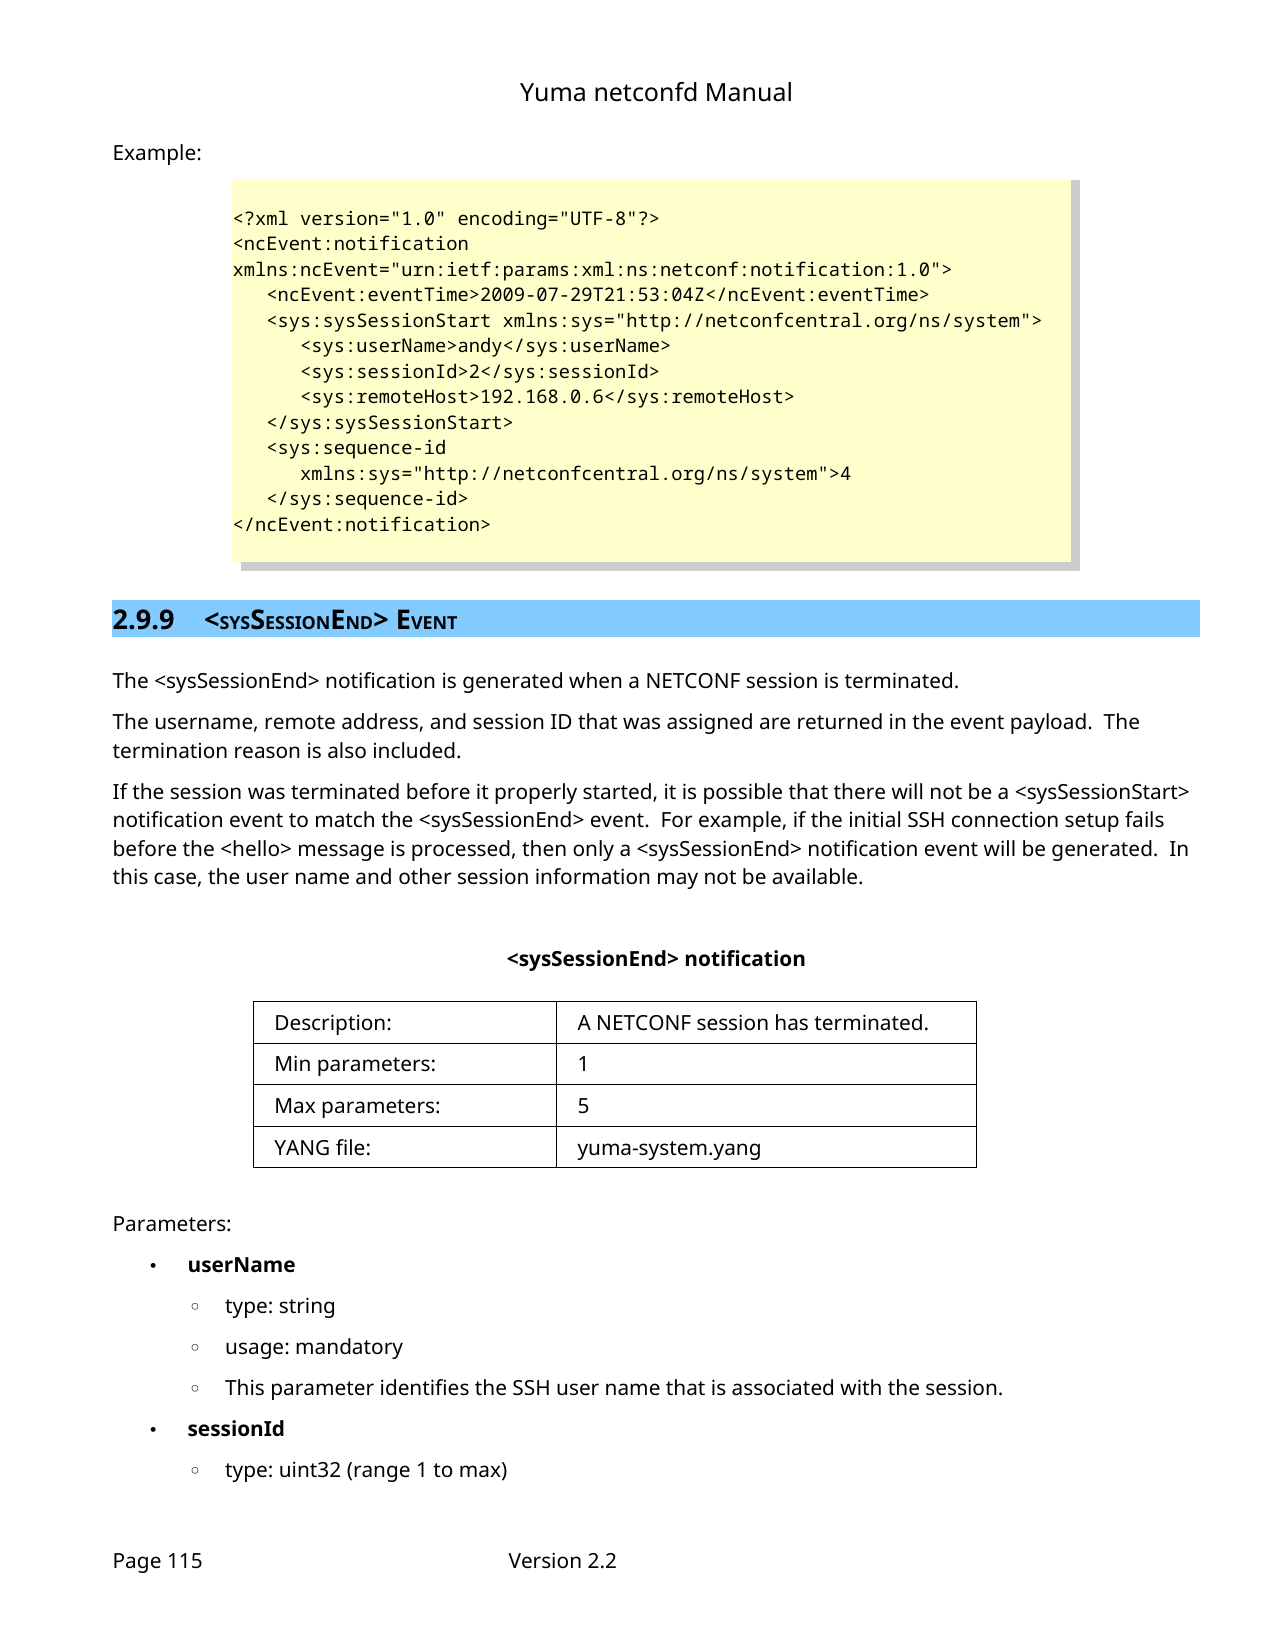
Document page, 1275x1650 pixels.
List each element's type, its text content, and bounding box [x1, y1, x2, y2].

list sessionId [150, 1414, 1200, 1442]
text <sys:sysSessionStart xmlns:sys="http://netconfcentral.org/ns/system"> [232, 307, 1071, 333]
text <?xml version="1.0" encoding="UTF-8"?> [232, 205, 1071, 231]
text The <sysSessionEnd> notification is generated when a NETCONF session is terminated. [112, 666, 1200, 695]
table_cell Max parameters: [254, 1085, 556, 1126]
text The username, remote address, and session ID that was assigned are returned in the event payload. The termination reason is also included. [112, 707, 1200, 764]
text Example: [112, 138, 1200, 167]
table_cell YANG file: [254, 1127, 556, 1167]
list usage: mandatory [187, 1332, 1200, 1360]
subtitle <sysSessionEnd> Event [112, 600, 1200, 637]
text </ncEvent:notification> [232, 511, 1071, 537]
table_header A NETCONF session has terminated. [557, 1002, 976, 1042]
text <ncEvent:eventTime>2009-07-29T21:53:04Z</ncEvent:eventTime> [232, 282, 1071, 307]
text <sys:sessionId>2</sys:sessionId> [232, 358, 1071, 384]
subtitle <sysSessionEnd> notification [127, 944, 1185, 972]
list type: string [187, 1291, 1200, 1319]
table_cell yuma-system.yang [557, 1127, 976, 1167]
text <sys:userName>andy</sys:userName> [232, 333, 1071, 358]
list This parameter identifies the SSH user name that is associated with the session. [187, 1373, 1200, 1401]
table_cell Min parameters: [254, 1044, 556, 1084]
text Parameters: [112, 1209, 1200, 1237]
text If the session was terminated before it properly started, it is possible that there will not be a <sysSessionStart> notification event to match the <sysSessionEnd> event. For example, if the initial SSH connection setup fails before the <hello> message is processed, then only a <sysSessionEnd> notification event will be generated. In this case, the user name and other session information may not be available. [112, 777, 1200, 891]
table_cell 5 [557, 1085, 976, 1126]
text <ncEvent:notification xmlns:ncEvent="urn:ietf:params:xml:ns:netconf:notification:1.0"> [232, 231, 1071, 282]
table_header Description: [254, 1002, 556, 1042]
list type: uint32 (range 1 to max) [187, 1455, 1200, 1483]
list userName [150, 1250, 1200, 1278]
text <sys:sequence-id xmlns:sys="http://netconfcentral.org/ns/system">4 </sys:sequence-id> [232, 435, 1071, 511]
text <sys:remoteHost>192.168.0.6</sys:remoteHost> [232, 384, 1071, 409]
table_cell 1 [557, 1044, 976, 1084]
text </sys:sysSessionStart> [232, 409, 1071, 435]
